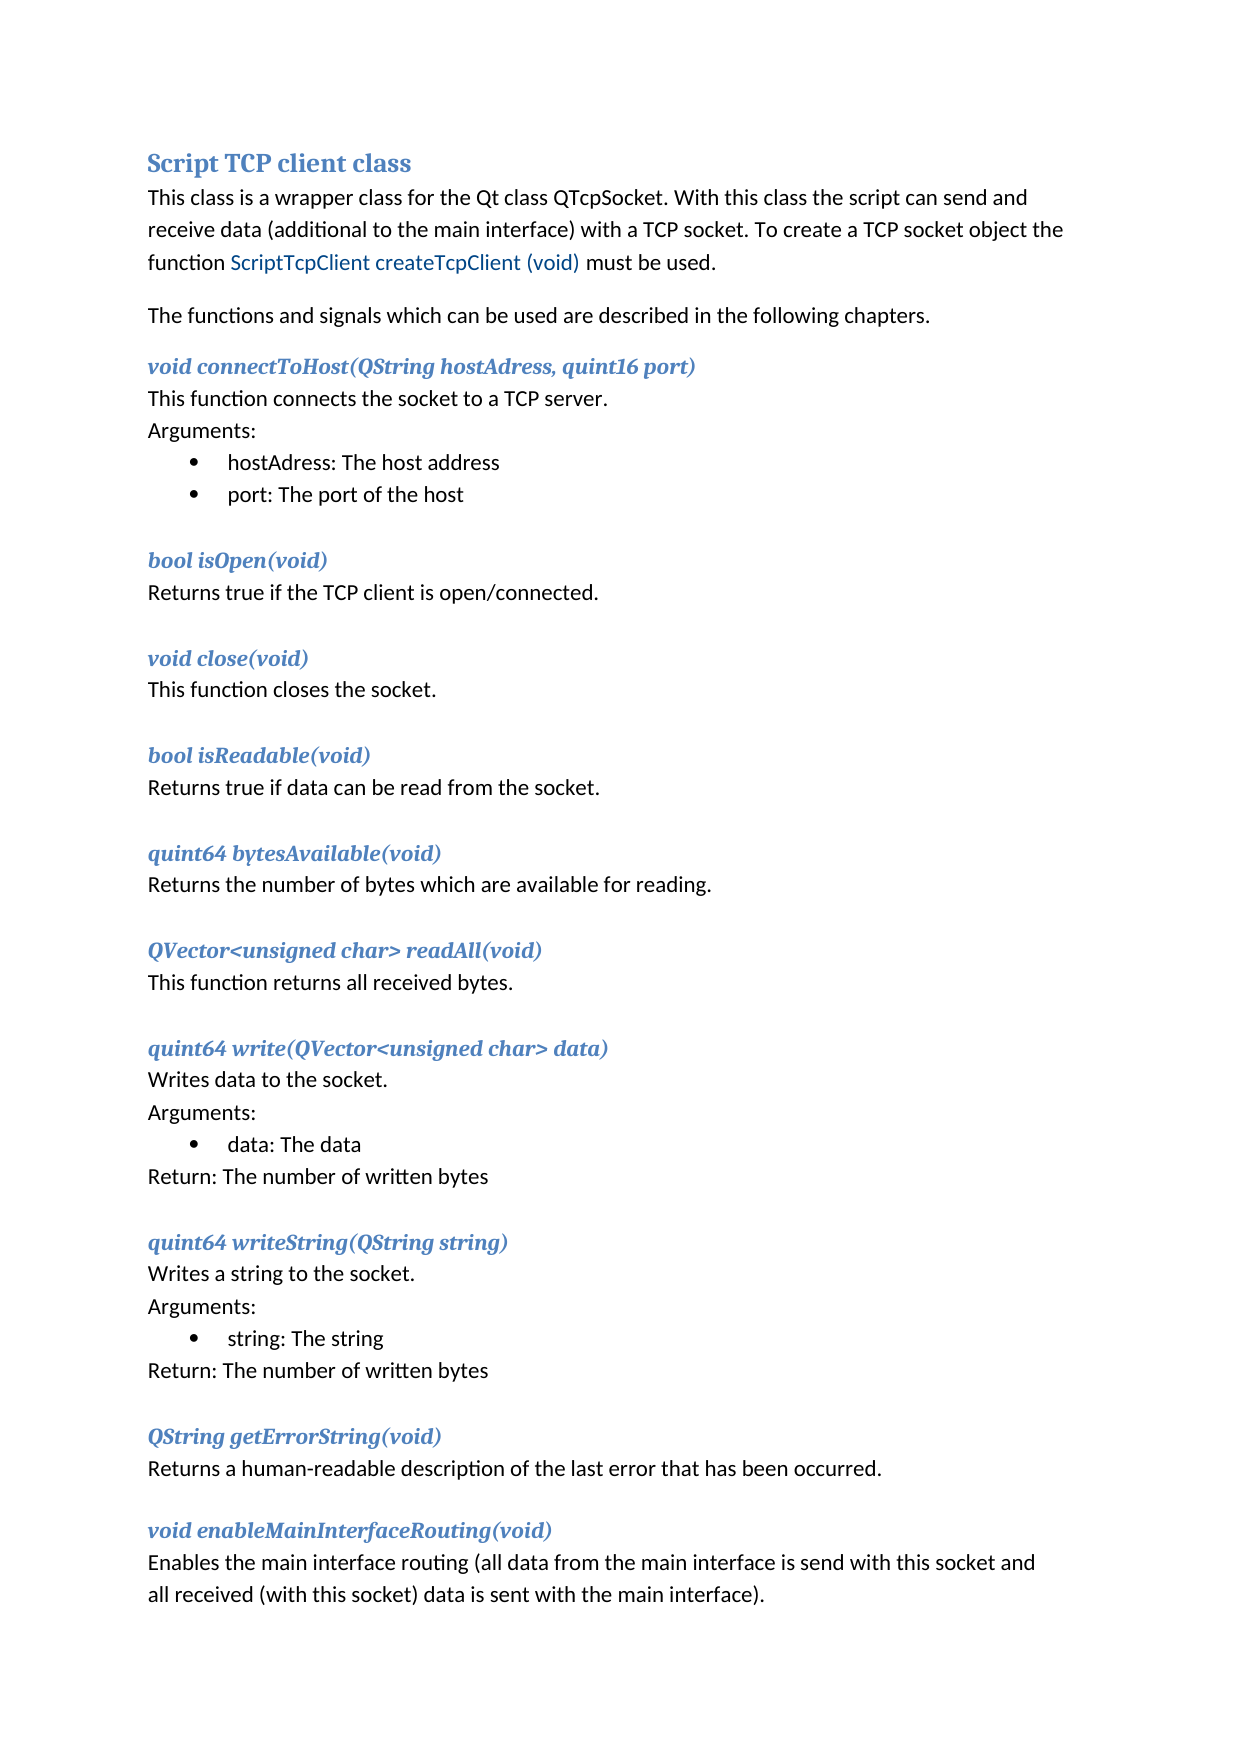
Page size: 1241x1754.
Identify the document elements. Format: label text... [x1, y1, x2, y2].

subtitle bool isReadable(void) [148, 743, 1093, 769]
subtitle quint64 write(QVector<unsigned char> data) [148, 1035, 1093, 1062]
text Arguments: [148, 416, 1093, 444]
text The functions and signals which can be used are described in the following chapters. [148, 301, 1093, 329]
list port: The port of the host [190, 481, 1093, 508]
list hostAdress: The host address [190, 448, 1093, 476]
subtitle bool isOpen(void) [148, 548, 1093, 574]
text Return: The number of written bytes [148, 1356, 1093, 1384]
text This function connects the socket to a TCP server. [148, 384, 1093, 412]
subtitle Script TCP client class [148, 148, 1093, 179]
text Arguments: [148, 1098, 1093, 1126]
text Returns a human-readable description of the last error that has been occurred. [148, 1454, 1093, 1482]
list data: The data [190, 1130, 1093, 1158]
subtitle QString getErrorString(void) [148, 1423, 1093, 1450]
subtitle quint64 writeString(QString string) [148, 1229, 1093, 1256]
text Writes data to the socket. [148, 1066, 1093, 1093]
text Writes a string to the socket. [148, 1259, 1093, 1288]
text Returns the number of bytes which are available for reading. [148, 871, 1093, 898]
text This function returns all received bytes. [148, 968, 1093, 996]
text all received (with this socket) data is sent with the main interface). [148, 1580, 1093, 1608]
subtitle QVector<unsigned char> readAll(void) [148, 938, 1093, 964]
list string: The string [190, 1324, 1093, 1352]
text This class is a wrapper class for the Qt class QTcpSocket. With this class the script can send and receive data (additional to the main interface) with a TCP socket. To create a TCP socket object the function ScriptTcpClient createTcpClient (void) must be used. [148, 183, 1093, 276]
text Return: The number of written bytes [148, 1162, 1093, 1190]
subtitle void connectToHost(QString hostAdress, quint16 port) [148, 354, 1093, 380]
text Arguments: [148, 1292, 1093, 1320]
text Enables the main interface routing (all data from the main interface is send with this socket and [148, 1548, 1093, 1576]
text This function closes the socket. [148, 676, 1093, 703]
subtitle quint64 bytesAvailable(void) [148, 840, 1093, 867]
subtitle void enableMainInterfaceRouting(void) [148, 1518, 1093, 1544]
text Returns true if the TCP client is open/connected. [148, 578, 1093, 606]
text Returns true if data can be read from the socket. [148, 773, 1093, 801]
subtitle void close(void) [148, 645, 1093, 672]
